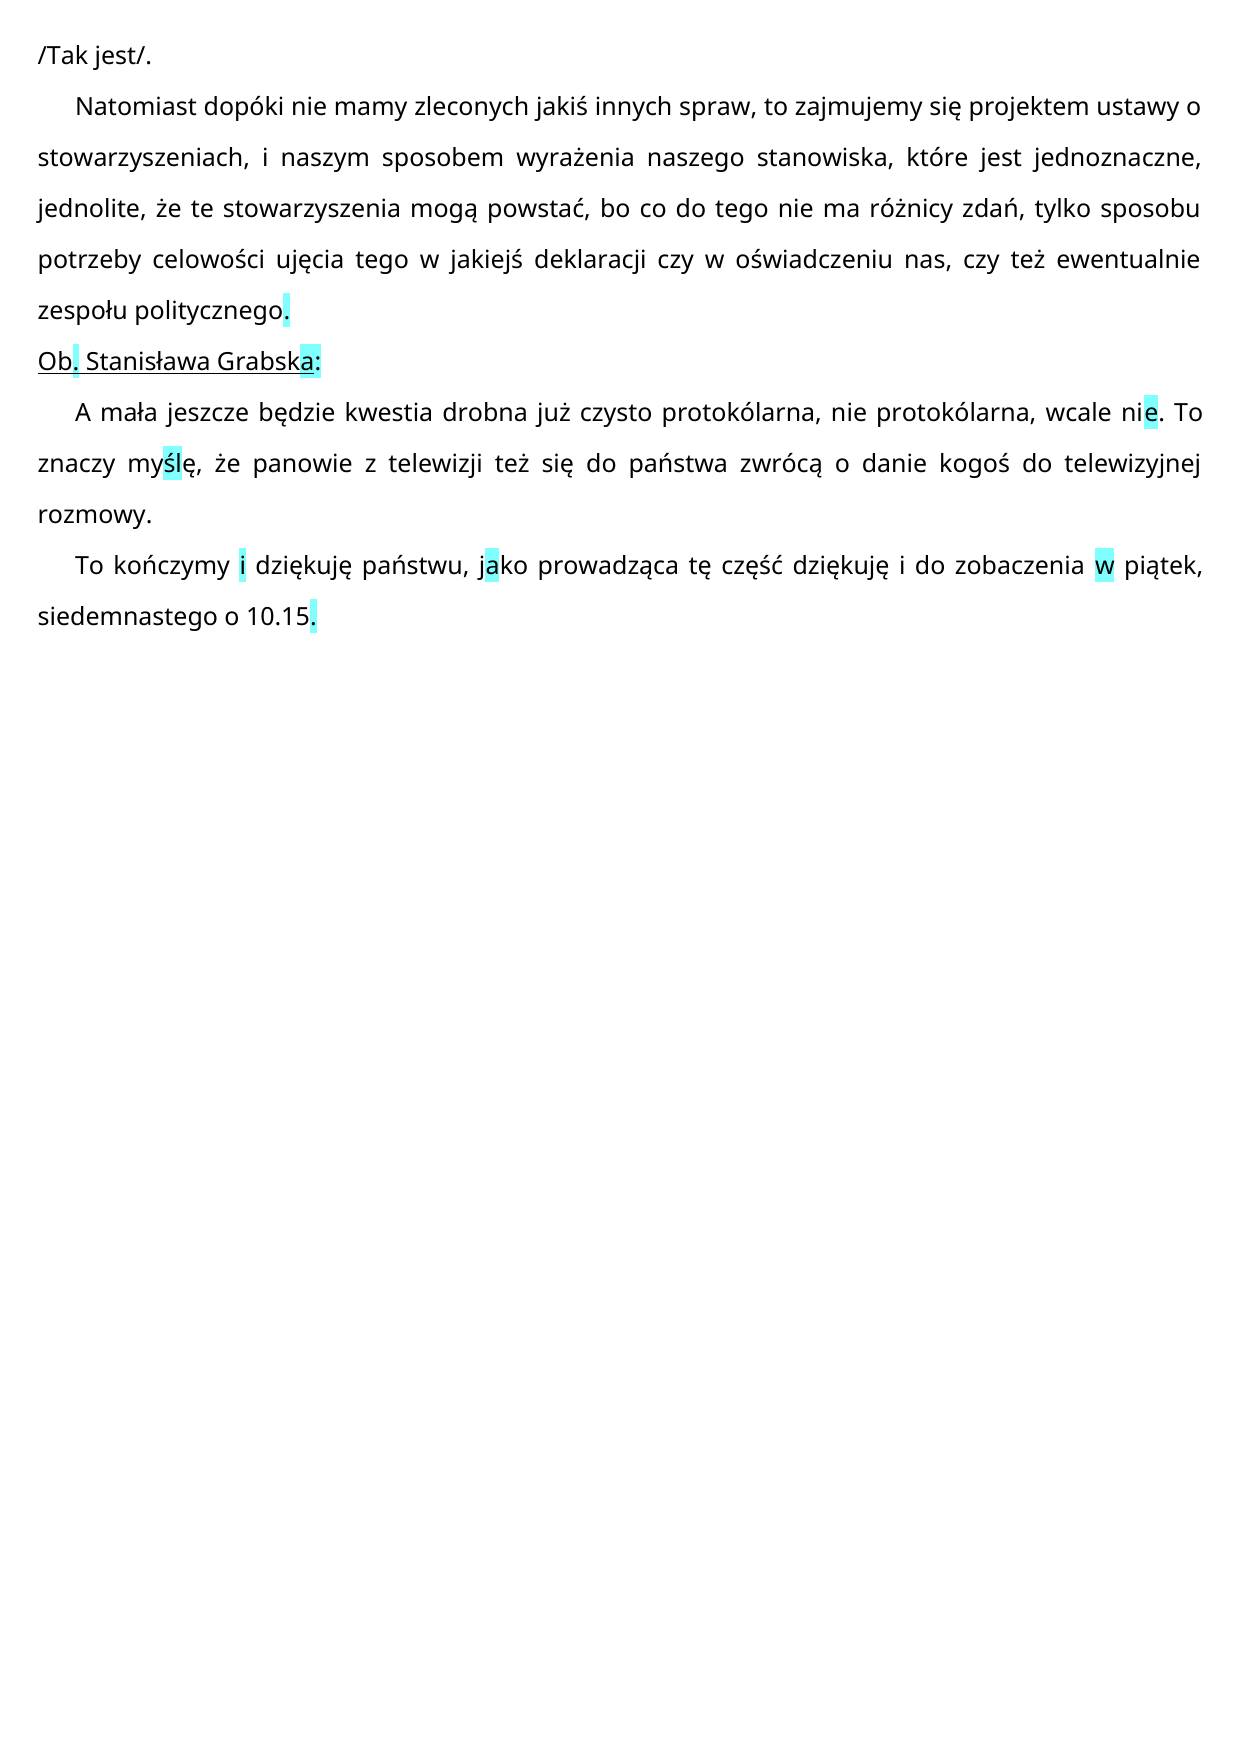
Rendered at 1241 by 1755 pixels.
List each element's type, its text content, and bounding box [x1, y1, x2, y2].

text Natomiast dopóki nie mamy zleconych jakiś innych spraw, to zajmujemy się projektem ustawy o stowarzyszeniach, i naszym sposobem wyrażenia naszego stanowiska, które jest jednoznaczne, jednolite, że te stowarzyszenia mogą powstać, bo co do tego nie ma różnicy zdań, tylko sposobu potrzeby celowości ujęcia tego w jakiejś deklaracji czy w oświadczeniu nas, czy też ewentualnie zespołu politycznego. [37, 88, 1203, 327]
text To kończymy i dziękuję państwu, jako prowadząca tę część dziękuję i do zobaczenia w piątek, siedemnastego o 10.15. [37, 548, 1203, 633]
text A mała jeszcze będzie kwestia drobna już czysto protokólarna, nie protokólarna, wcale nie. To znaczy myślę, że panowie z telewizji też się do państwa zwrócą o danie kogoś do telewizyjnej rozmowy. [37, 395, 1203, 531]
text Ob. Stanisława Grabska: [37, 344, 1203, 378]
text /Tak jest/. [37, 37, 1203, 72]
